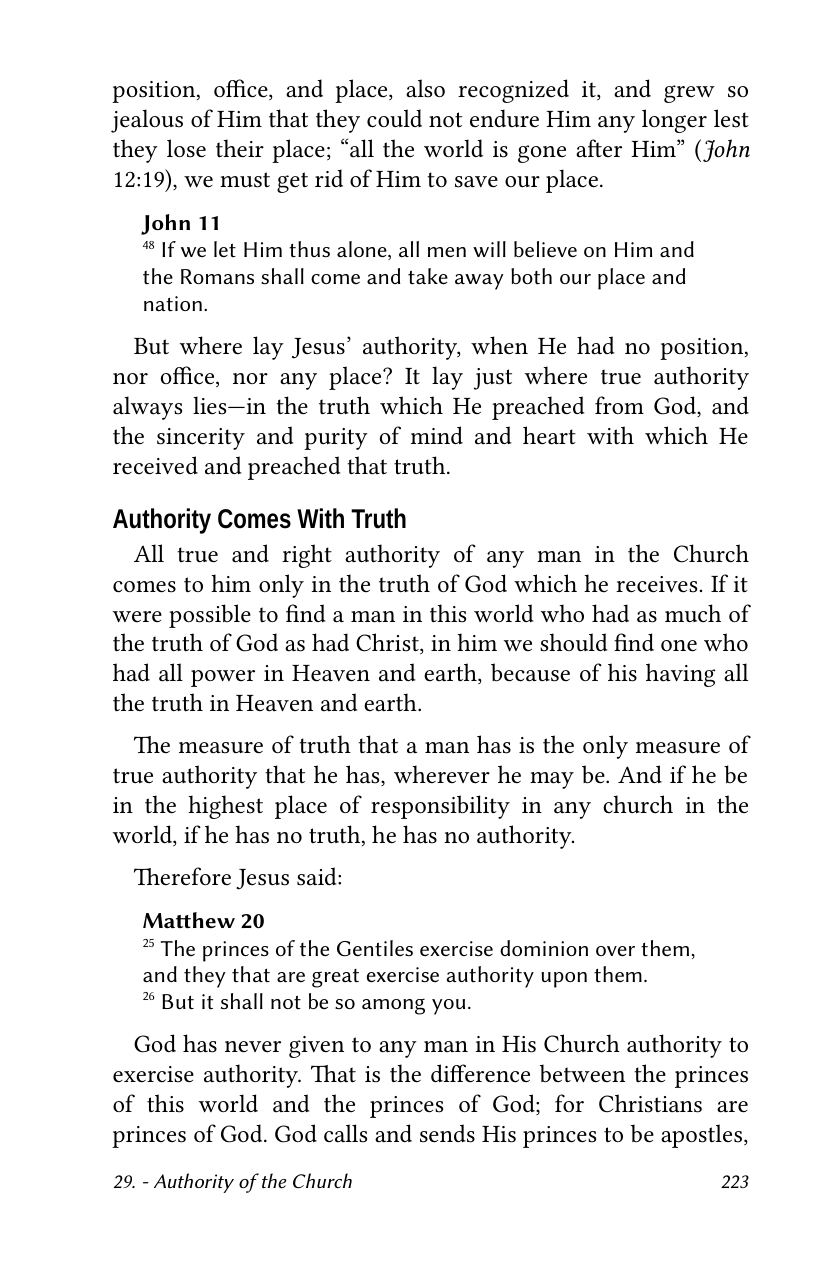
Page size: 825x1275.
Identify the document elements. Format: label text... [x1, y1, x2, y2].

text 48 If we let Him thus alone, all men will believe on Him and the Romans shall come and take away both our place and nation. [142, 237, 720, 317]
text Matthew 20 [142, 908, 750, 934]
subtitle Authority Comes With Truth [112, 503, 750, 534]
text The measure of truth that a man has is the only measure of true authority that he has, wherever he may be. And if he be in the highest place of responsibility in any church in the world, if he has no truth, he has no authority. [112, 731, 750, 849]
text God has never given to any man in His Church authority to exercise authority. That is the difference between the princes of this world and the princes of God; for Christians are princes of God. God calls and sends His princes to be apostles, [112, 1030, 750, 1149]
text Therefore Jesus said: [112, 863, 750, 891]
text 25 The princes of the Gentiles exercise dominion over them, and they that are great exercise authority upon them. [142, 935, 720, 988]
text 26 But it shall not be so among you. [142, 989, 720, 1015]
text John 11 [142, 209, 750, 236]
text But where lay Jesus’ authority, when He had no position, nor office, nor any place? It lay just where true authority always lies—in the truth which He preached from God, and the sincerity and purity of mind and heart with which He received and preached that truth. [112, 332, 750, 480]
text position, office, and place, also recognized it, and grew so jealous of Him that they could not endure Him any longer lest they lose their place; “all the world is gone after Him” (John 12:19), we must get rid of Him to save our place. [112, 75, 750, 193]
text All true and right authority of any man in the Church comes to him only in the truth of God which he receives. If it were possible to find a man in this world who had as much of the truth of God as had Christ, in him we should find one who had all power in Heaven and earth, because of his having all the truth in Heaven and earth. [112, 540, 750, 718]
